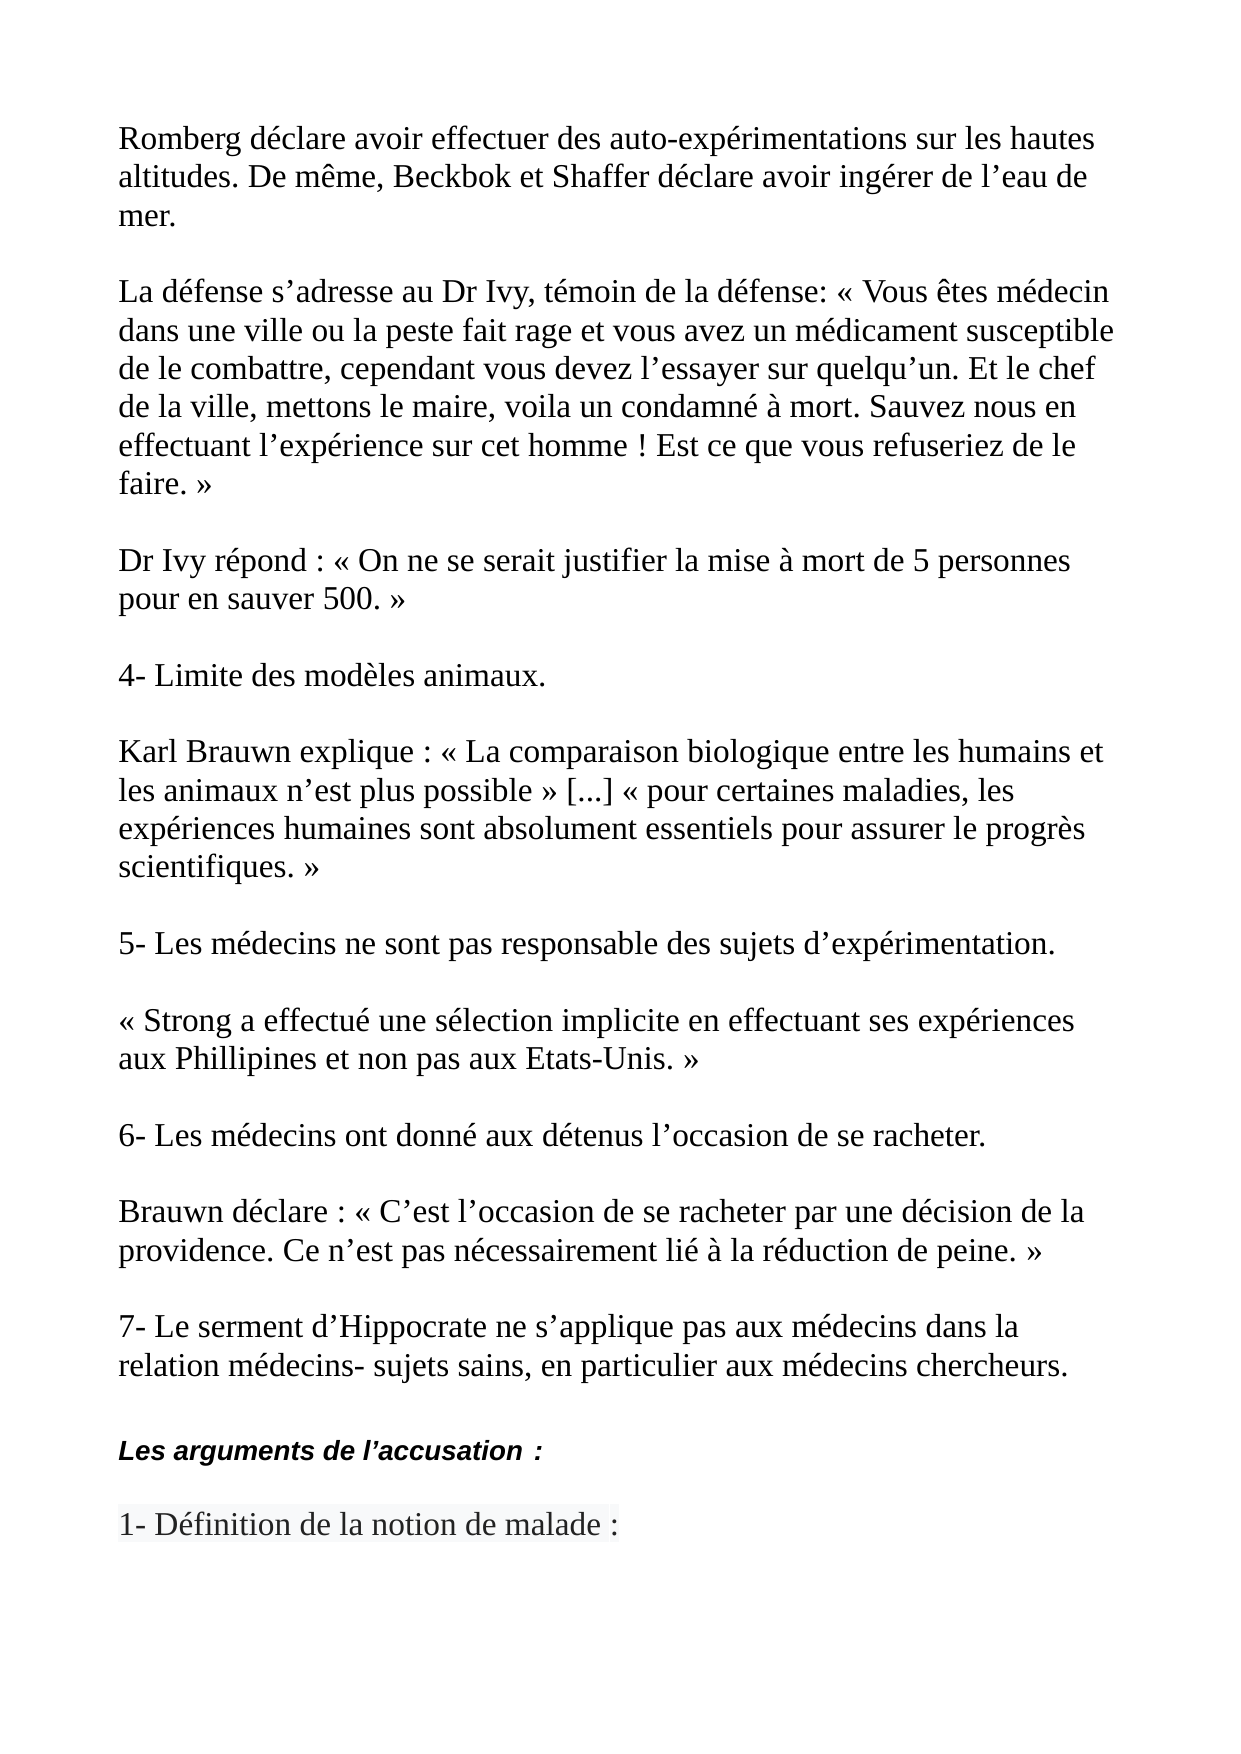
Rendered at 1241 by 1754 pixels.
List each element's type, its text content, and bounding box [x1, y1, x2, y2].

text 6- Les médecins ont donné aux détenus l’occasion de se racheter. [118, 1115, 1122, 1153]
text 4- Limite des modèles animaux. [118, 655, 1122, 693]
text La défense s’adresse au Dr Ivy, témoin de la défense: « Vous êtes médecin dans une ville ou la peste fait rage et vous avez un médicament susceptible [118, 271, 1122, 348]
text 1- Définition de la notion de malade : [118, 1504, 1122, 1542]
text Romberg déclare avoir effectuer des auto-expérimentations sur les hautes altitudes. De même, Beckbok et Shaffer déclare avoir ingérer de l’eau de mer. [118, 118, 1122, 233]
text « Strong a effectué une sélection implicite en effectuant ses expériences aux Phillipines et non pas aux Etats-Unis. » [118, 1000, 1122, 1076]
text Dr Ivy répond : « On ne se serait justifier la mise à mort de 5 personnes pour en sauver 500. » [118, 540, 1122, 616]
subtitle Les arguments de l’accusation : [118, 1434, 1122, 1466]
text 5- Les médecins ne sont pas responsable des sujets d’expérimentation. [118, 923, 1122, 961]
text de le combattre, cependant vous devez l’essayer sur quelqu’un. Et le chef de la ville, mettons le maire, voila un condamné à mort. Sauvez nous en effectuant l’expérience sur cet homme ! Est ce que vous refuseriez de le faire. » [118, 348, 1122, 501]
text Brauwn déclare : « C’est l’occasion de se racheter par une décision de la providence. Ce n’est pas nécessairement lié à la réduction de peine. » [118, 1191, 1122, 1268]
text 7- Le serment d’Hippocrate ne s’applique pas aux médecins dans la relation médecins- sujets sains, en particulier aux médecins chercheurs. [118, 1306, 1122, 1383]
text Karl Brauwn explique : « La comparaison biologique entre les humains et les animaux n’est plus possible » [...] « pour certaines maladies, les expériences humaines sont absolument essentiels pour assurer le progrès scientifiques. » [118, 731, 1122, 885]
